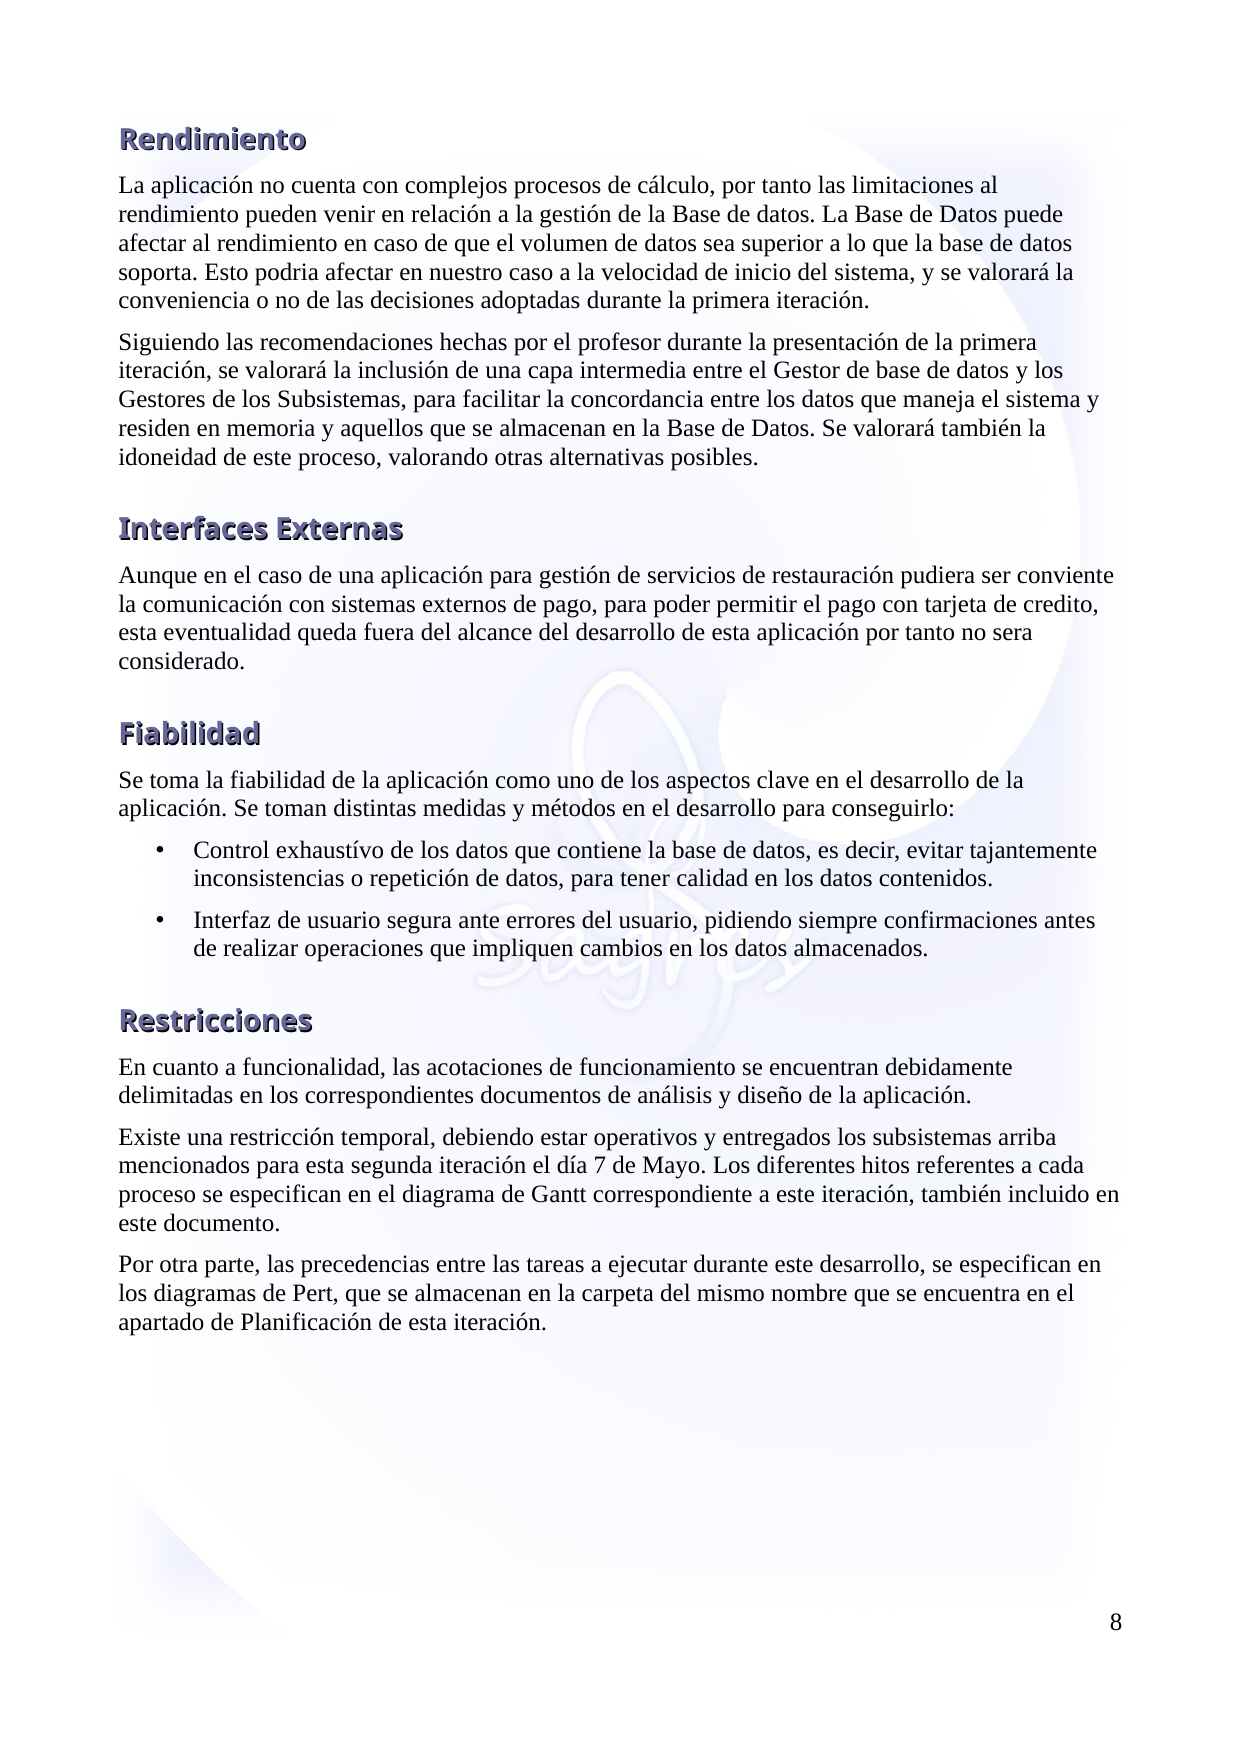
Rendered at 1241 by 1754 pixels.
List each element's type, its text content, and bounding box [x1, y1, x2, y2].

text Siguiendo las recomendaciones hechas por el profesor durante la presentación de la primera iteración, se valorará la inclusión de una capa intermedia entre el Gestor de base de datos y los Gestores de los Subsistemas, para facilitar la concordancia entre los datos que maneja el sistema y residen en memoria y aquellos que se almacenan en la Base de Datos. Se valorará también la idoneidad de este proceso, valorando otras alternativas posibles. [118, 327, 1122, 470]
text Se toma la fiabilidad de la aplicación como uno de los aspectos clave en el desarrollo de la aplicación. Se toman distintas medidas y métodos en el desarrollo para conseguirlo: [118, 765, 1122, 822]
list Interfaz de usuario segura ante errores del usuario, pidiendo siempre confirmaciones antes de realizar operaciones que impliquen cambios en los datos almacenados. [156, 905, 1122, 962]
text En cuanto a funcionalidad, las acotaciones de funcionamiento se encuentran debidamente delimitadas en los correspondientes documentos de análisis y diseño de la aplicación. [118, 1052, 1122, 1109]
picture [118, 470, 1122, 508]
picture [118, 1336, 1122, 1636]
list Control exhaustívo de los datos que contiene la base de datos, es decir, evitar tajantemente inconsistencias o repetición de datos, para tener calidad en los datos contenidos. [156, 835, 1122, 892]
picture [118, 1237, 1122, 1249]
subtitle Interfaces Externas [118, 508, 1122, 547]
picture [118, 547, 1122, 560]
picture [118, 1109, 1122, 1122]
text Aunque en el caso de una aplicación para gestión de servicios de restauración pudiera ser conviente la comunicación con sistemas externos de pago, para poder permitir el pago con tarjeta de credito, esta eventualidad queda fuera del alcance del desarrollo de esta aplicación por tanto no sera considerado. [118, 560, 1122, 675]
text La aplicación no cuenta con complejos procesos de cálculo, por tanto las limitaciones al rendimiento pueden venir en relación a la gestión de la Base de datos. La Base de Datos puede afectar al rendimiento en caso de que el volumen de datos sea superior a lo que la base de datos soporta. Esto podria afectar en nuestro caso a la velocidad de inicio del sistema, y se valorará la conveniencia o no de las decisiones adoptadas durante la primera iteración. [118, 170, 1122, 314]
subtitle Fiabilidad [118, 712, 1122, 752]
subtitle Restricciones [118, 1000, 1122, 1039]
text Por otra parte, las precedencias entre las tareas a ejecutar durante este desarrollo, se especifican en los diagramas de Pert, que se almacenan en la carpeta del mismo nombre que se encuentra en el apartado de Planificación de esta iteración. [118, 1249, 1122, 1336]
picture [118, 1039, 1122, 1052]
picture [118, 752, 1122, 765]
picture [118, 822, 1122, 1000]
text Existe una restricción temporal, debiendo estar operativos y entregados los subsistemas arriba mencionados para esta segunda iteración el día 7 de Mayo. Los diferentes hitos referentes a cada proceso se especifican en el diagrama de Gantt correspondiente a este iteración, también incluido en este documento. [118, 1122, 1122, 1237]
picture [118, 158, 1122, 170]
subtitle Rendimiento [118, 118, 1122, 158]
picture [118, 675, 1122, 712]
picture [118, 314, 1122, 327]
